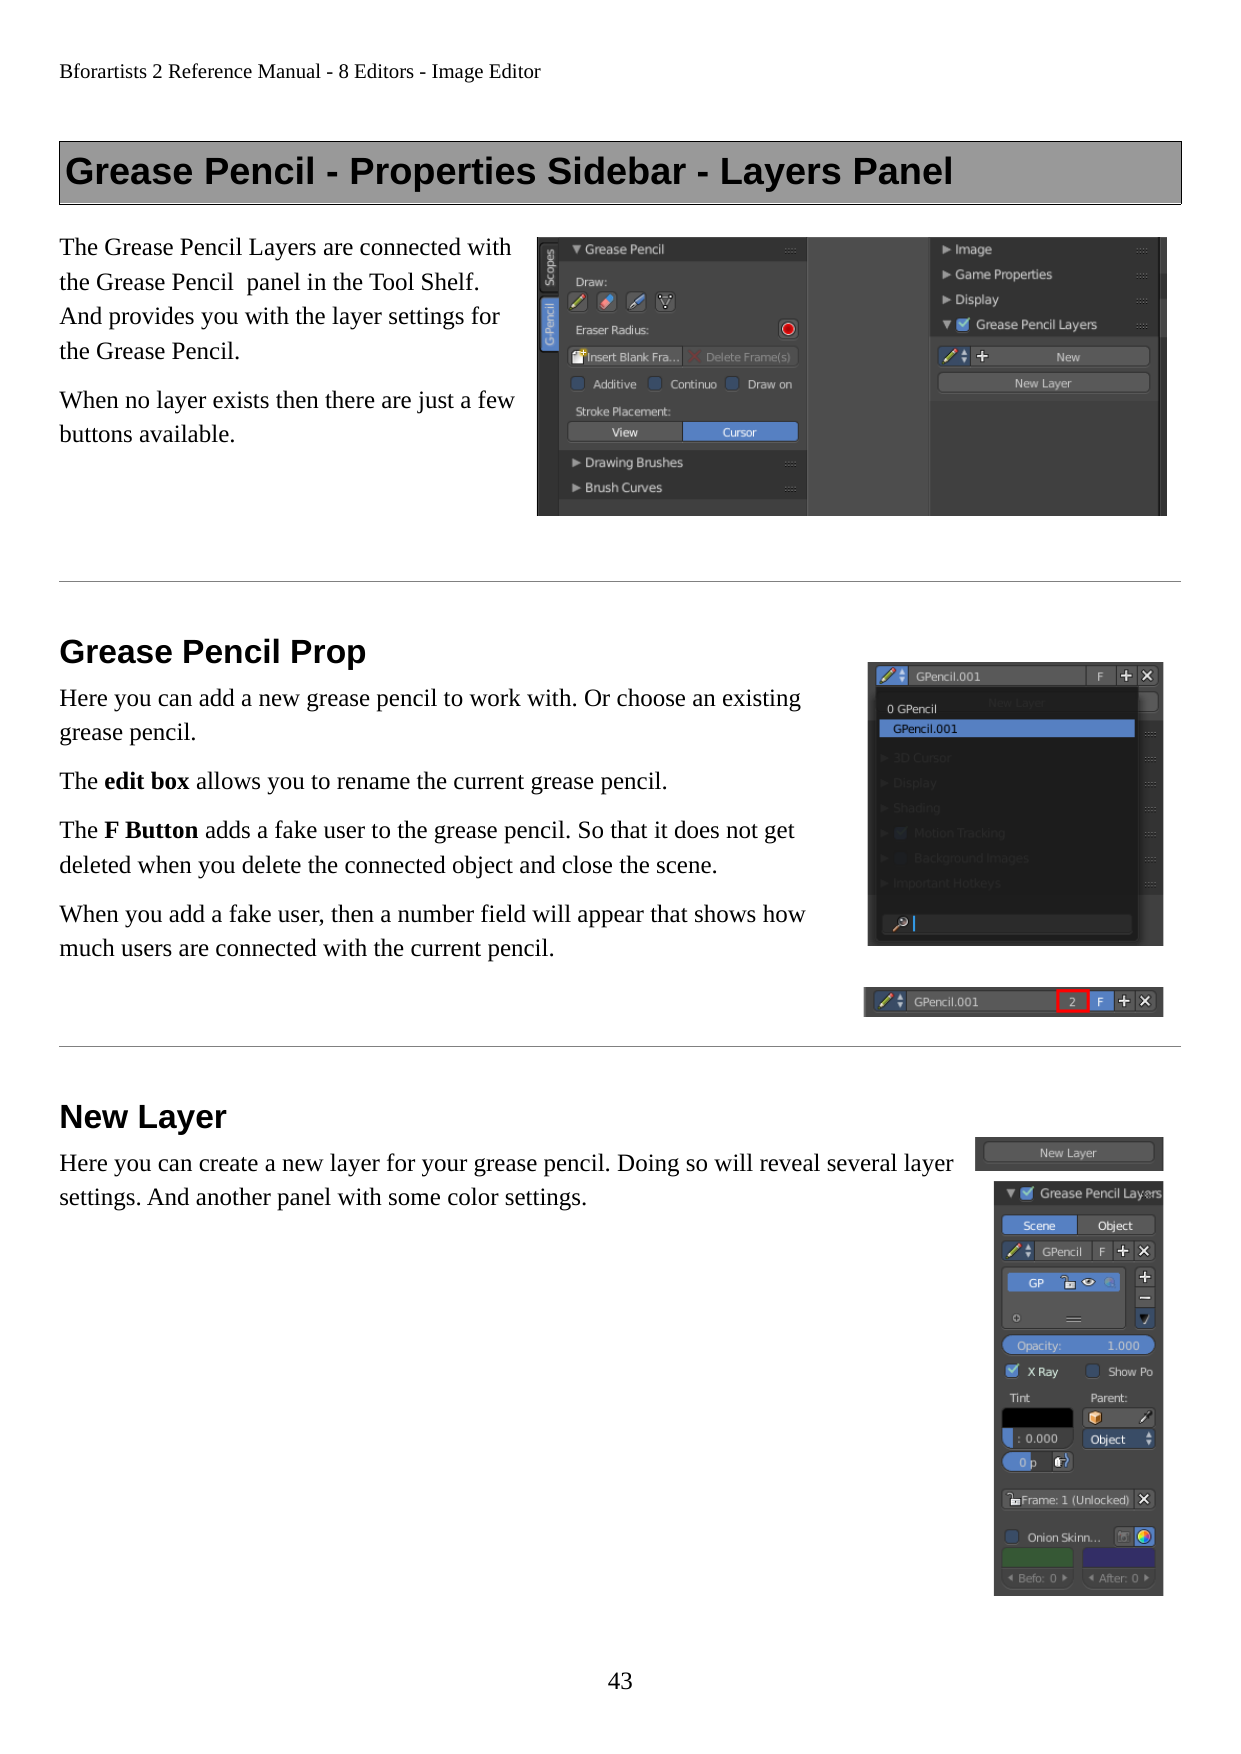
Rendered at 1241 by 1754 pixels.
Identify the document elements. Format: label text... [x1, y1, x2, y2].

text When you add a fake user, then a number field will appear that shows how much users are connected with the current pencil. [59, 899, 1181, 962]
text The edit box allows you to rename the current grease pencil. [59, 766, 867, 795]
text When no layer exists then there are just a few buttons available. [59, 385, 536, 448]
text Here you can add a new grease pencil to work with. Or choose an existing grease pencil. [59, 683, 867, 746]
picture [993, 1181, 1164, 1596]
picture [867, 662, 1164, 946]
picture [975, 1137, 1164, 1171]
text The F Button adds a fake user to the grease pencil. So that it does not get deleted when you delete the connected object and close the scene. [59, 815, 867, 878]
picture [863, 987, 1164, 1017]
text Here you can create a new layer for your grease pencil. Doing so will reveal several layer settings. And another panel with some color settings. [59, 1148, 1181, 1211]
subtitle New Layer [59, 1096, 1181, 1135]
subtitle Grease Pencil Prop [59, 632, 1181, 670]
table_header Grease Pencil - Properties Sidebar - Layers Panel [60, 142, 1181, 203]
text The Grease Pencil Layers are connected with the Grease Pencil panel in the Tool Shelf. And provides you with the layer settings for the Grease Pencil. [59, 232, 1181, 364]
picture [536, 237, 1167, 516]
